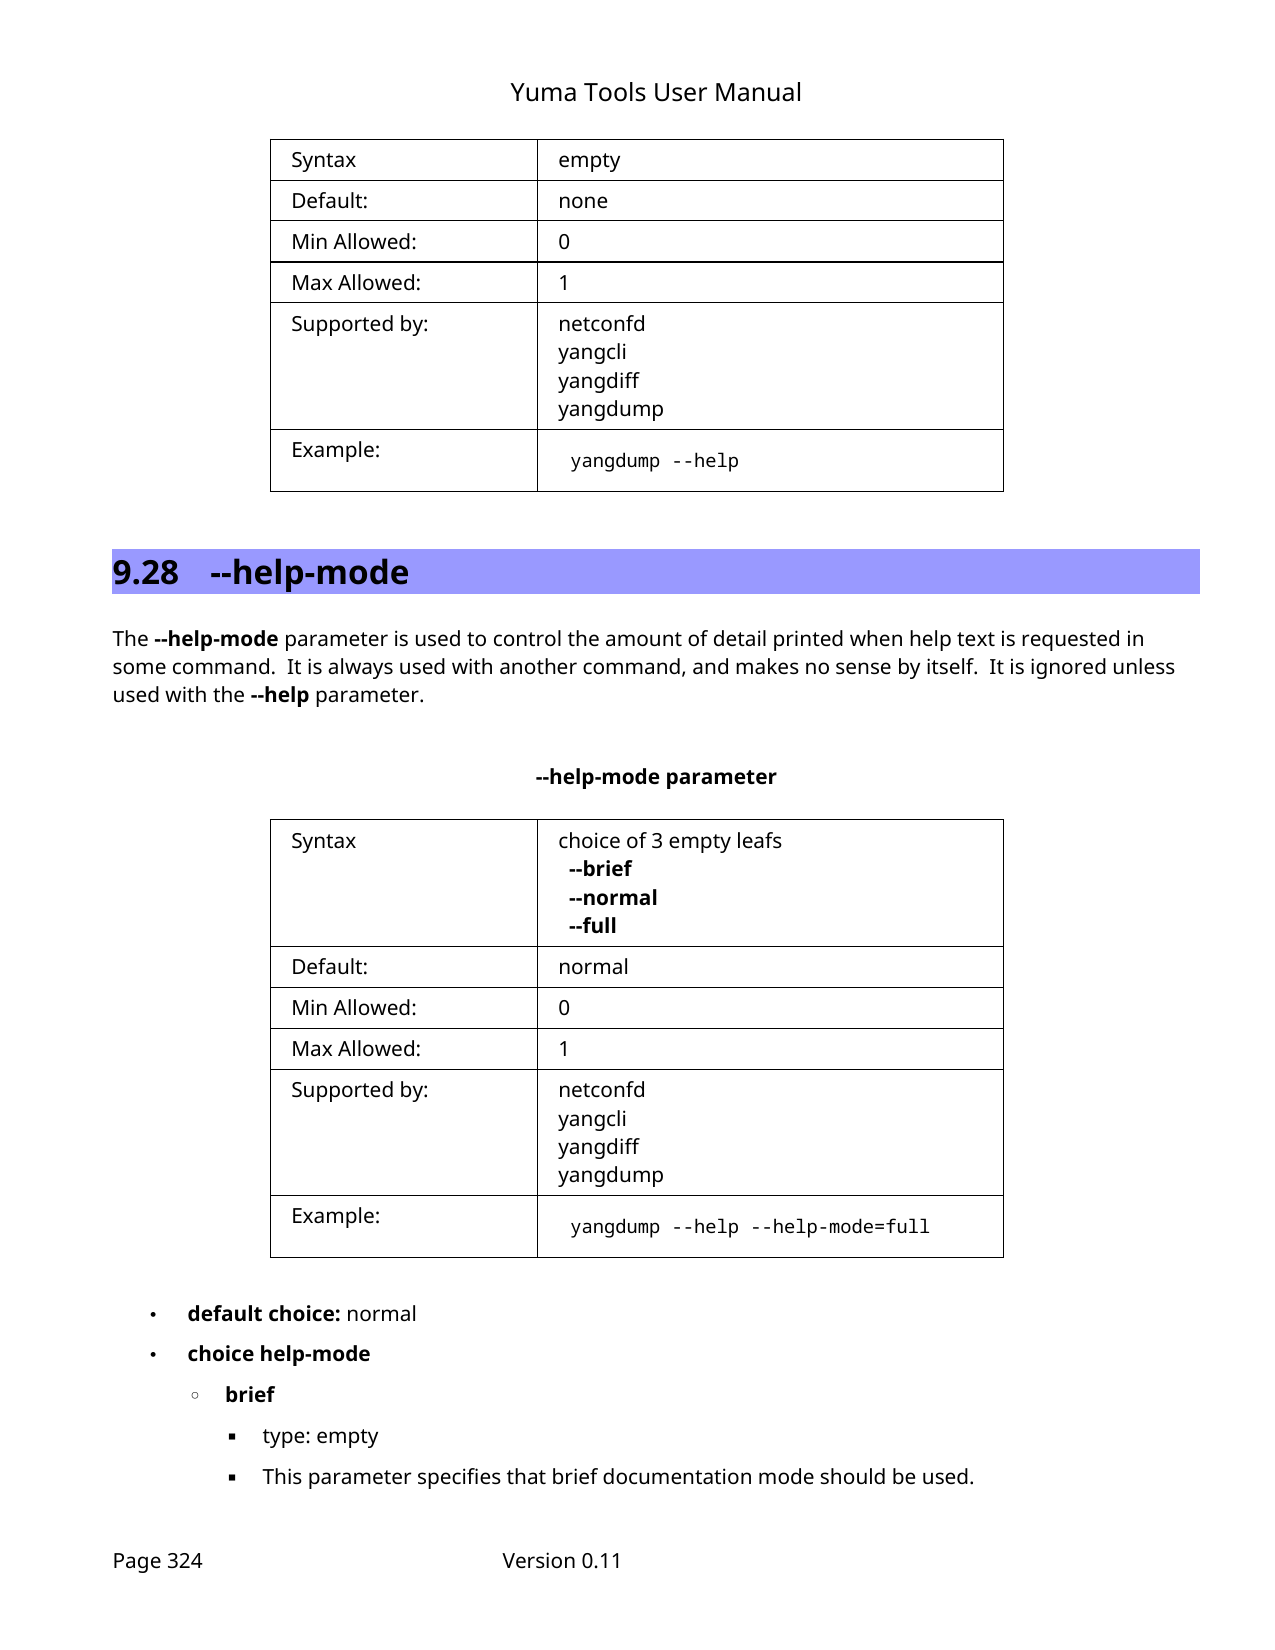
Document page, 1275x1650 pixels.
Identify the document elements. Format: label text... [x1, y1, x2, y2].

table_cell Default: [271, 181, 537, 220]
subtitle --help-mode parameter [127, 762, 1185, 791]
table_cell none [538, 181, 1003, 220]
list choice help-mode [150, 1339, 1200, 1368]
table_header choice of 3 empty leafs --brief --normal --full [538, 820, 1003, 946]
table_cell Min Allowed: [271, 988, 537, 1027]
table_cell Example: [271, 1196, 537, 1257]
table_cell normal [538, 947, 1003, 987]
subtitle --help-mode [112, 549, 1200, 594]
table_cell Min Allowed: [271, 221, 537, 261]
table_cell Max Allowed: [271, 263, 537, 302]
table_cell 0 [538, 988, 1003, 1027]
list brief [187, 1381, 1200, 1409]
table_cell 0 [538, 221, 1003, 261]
table_cell 1 [538, 1029, 1003, 1068]
list This parameter specifies that brief documentation mode should be used. [225, 1462, 1200, 1491]
table_cell Default: [271, 947, 537, 987]
table_cell Example: [271, 430, 537, 491]
list default choice: normal [150, 1299, 1200, 1327]
table_cell netconfd yangcli yangdiff yangdump [538, 1070, 1003, 1195]
table_header Syntax [271, 820, 537, 946]
list type: empty [225, 1421, 1200, 1450]
table_cell yangdump --help --help-mode=full [538, 1196, 1003, 1257]
table_header empty [538, 140, 1003, 179]
table_cell Supported by: [271, 1070, 537, 1195]
table_cell 1 [538, 263, 1003, 302]
table_header Syntax [271, 140, 537, 179]
table_cell yangdump --help [538, 430, 1003, 491]
text The --help-mode parameter is used to control the amount of detail printed when help text is requested in some command. It is always used with another command, and makes no sense by itself. It is ignored unless used with the --help parameter. [112, 624, 1200, 709]
table_cell Supported by: [271, 303, 537, 428]
table_cell netconfd yangcli yangdiff yangdump [538, 303, 1003, 428]
table_cell Max Allowed: [271, 1029, 537, 1068]
